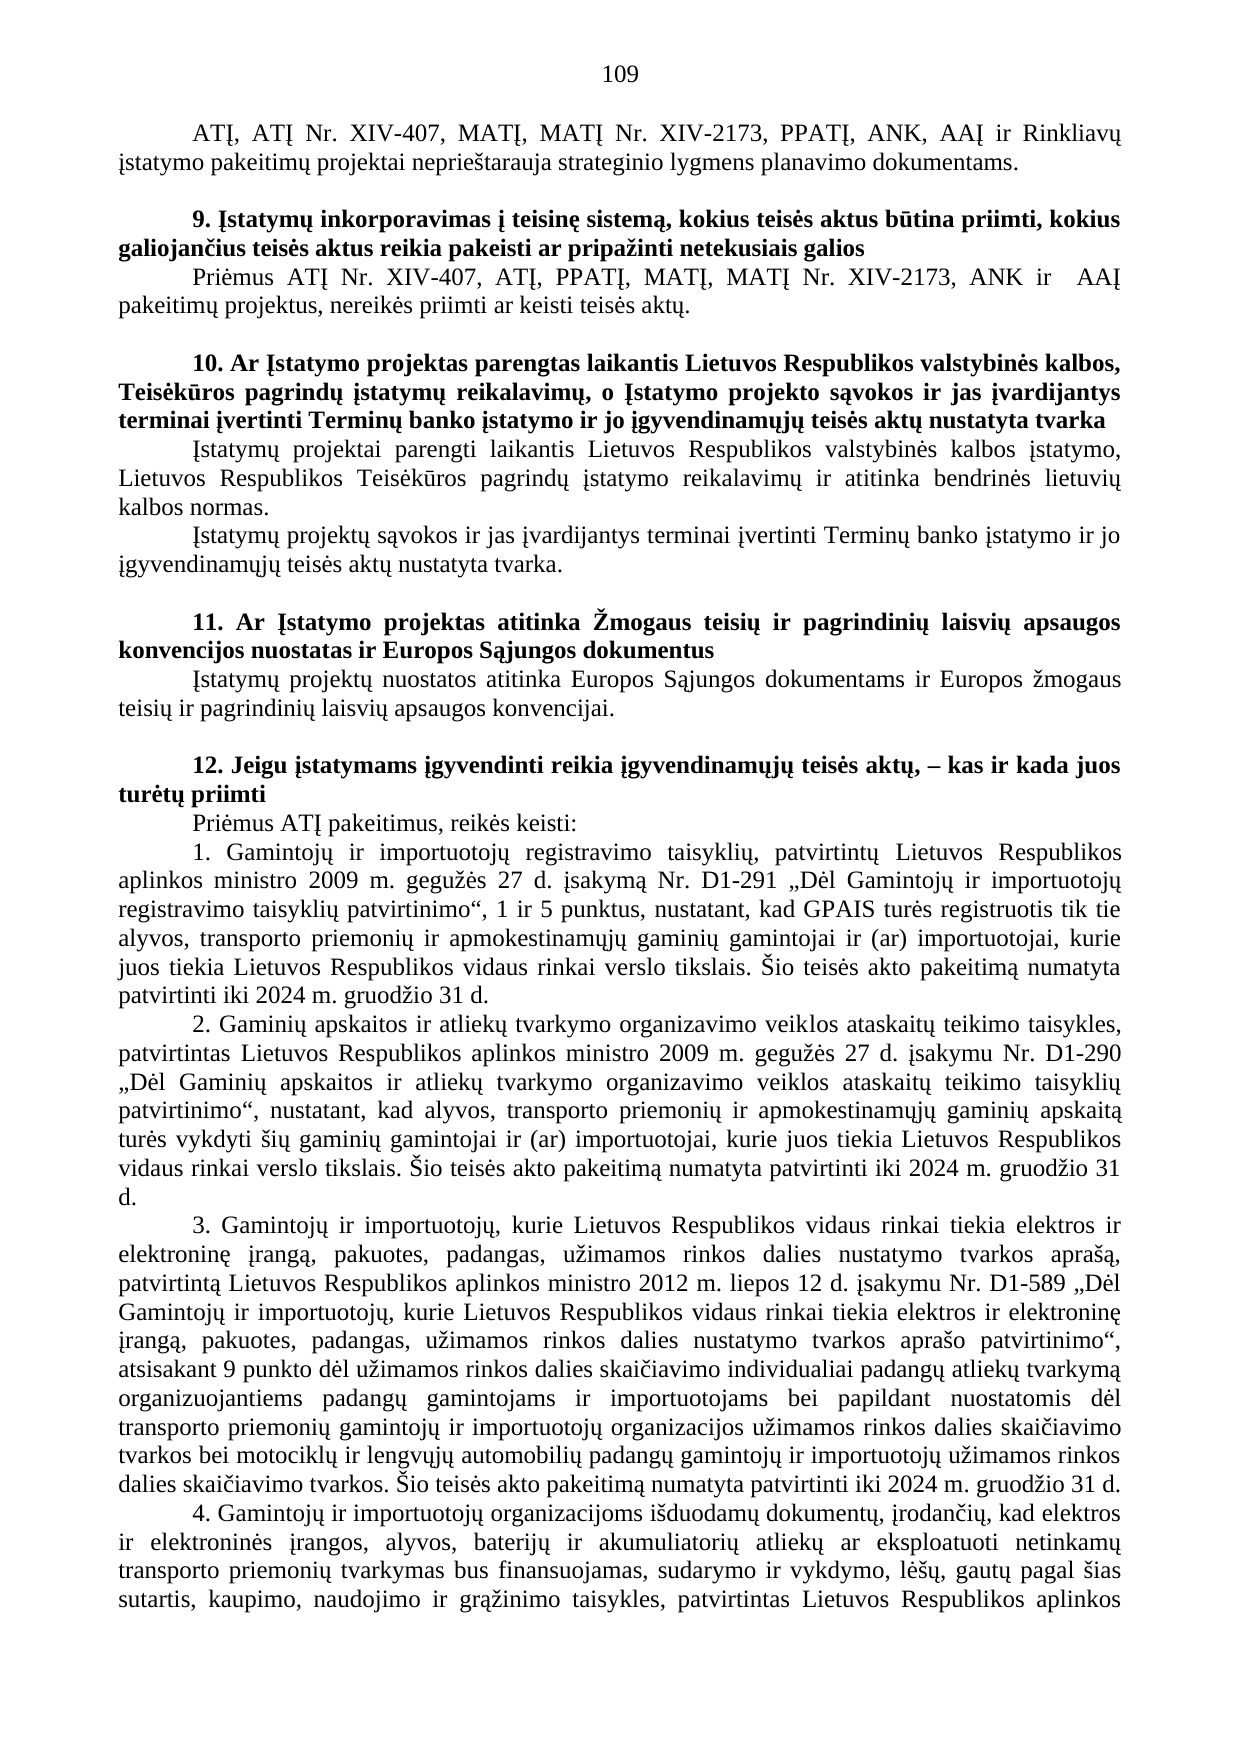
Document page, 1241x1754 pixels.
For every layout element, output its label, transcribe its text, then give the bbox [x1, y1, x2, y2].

text 3. Gamintojų ir importuotojų, kurie Lietuvos Respublikos vidaus rinkai tiekia elektros ir elektroninę įrangą, pakuotes, padangas, užimamos rinkos dalies nustatymo tvarkos aprašą, patvirtintą Lietuvos Respublikos aplinkos ministro 2012 m. liepos 12 d. įsakymu Nr. D1-589 „Dėl Gamintojų ir importuotojų, kurie Lietuvos Respublikos vidaus rinkai tiekia elektros ir elektroninę įrangą, pakuotes, padangas, užimamos rinkos dalies nustatymo tvarkos aprašo patvirtinimo“, atsisakant 9 punkto dėl užimamos rinkos dalies skaičiavimo individualiai padangų atliekų tvarkymą organizuojantiems padangų gamintojams ir importuotojams bei papildant nuostatomis dėl transporto priemonių gamintojų ir importuotojų organizacijos užimamos rinkos dalies skaičiavimo tvarkos bei motociklų ir lengvųjų automobilių padangų gamintojų ir importuotojų užimamos rinkos dalies skaičiavimo tvarkos. Šio teisės akto pakeitimą numatyta patvirtinti iki 2024 m. gruodžio 31 d. [118, 1211, 1122, 1498]
text Priėmus ATĮ pakeitimus, reikės keisti: [118, 808, 1122, 837]
text Įstatymų projektai parengti laikantis Lietuvos Respublikos valstybinės kalbos įstatymo, Lietuvos Respublikos Teisėkūros pagrindų įstatymo reikalavimų ir atitinka bendrinės lietuvių kalbos normas. [118, 434, 1122, 521]
text 12. Jeigu įstatymams įgyvendinti reikia įgyvendinamųjų teisės aktų, – kas ir kada juos turėtų priimti [118, 751, 1122, 808]
text Įstatymų projektų nuostatos atitinka Europos Sąjungos dokumentams ir Europos žmogaus teisių ir pagrindinių laisvių apsaugos konvencijai. [118, 664, 1122, 722]
text 9. Įstatymų inkorporavimas į teisinę sistemą, kokius teisės aktus būtina priimti, kokius galiojančius teisės aktus reikia pakeisti ar pripažinti netekusiais galios [118, 204, 1122, 262]
text 2. Gaminių apskaitos ir atliekų tvarkymo organizavimo veiklos ataskaitų teikimo taisykles, patvirtintas Lietuvos Respublikos aplinkos ministro 2009 m. gegužės 27 d. įsakymu Nr. D1-290 „Dėl Gaminių apskaitos ir atliekų tvarkymo organizavimo veiklos ataskaitų teikimo taisyklių patvirtinimo“, nustatant, kad alyvos, transporto priemonių ir apmokestinamųjų gaminių apskaitą turės vykdyti šių gaminių gamintojai ir (ar) importuotojai, kurie juos tiekia Lietuvos Respublikos vidaus rinkai verslo tikslais. Šio teisės akto pakeitimą numatyta patvirtinti iki 2024 m. gruodžio 31 d. [118, 1009, 1122, 1211]
text 11. Ar Įstatymo projektas atitinka Žmogaus teisių ir pagrindinių laisvių apsaugos konvencijos nuostatas ir Europos Sąjungos dokumentus [118, 607, 1122, 664]
text 1. Gamintojų ir importuotojų registravimo taisyklių, patvirtintų Lietuvos Respublikos aplinkos ministro 2009 m. gegužės 27 d. įsakymą Nr. D1-291 „Dėl Gamintojų ir importuotojų registravimo taisyklių patvirtinimo“, 1 ir 5 punktus, nustatant, kad GPAIS turės registruotis tik tie alyvos, transporto priemonių ir apmokestinamųjų gaminių gamintojai ir (ar) importuotojai, kurie juos tiekia Lietuvos Respublikos vidaus rinkai verslo tikslais. Šio teisės akto pakeitimą numatyta patvirtinti iki 2024 m. gruodžio 31 d. [118, 837, 1122, 1009]
text Įstatymų projektų sąvokos ir jas įvardijantys terminai įvertinti Terminų banko įstatymo ir jo įgyvendinamųjų teisės aktų nustatyta tvarka. [118, 521, 1122, 578]
text Priėmus ATĮ Nr. XIV-407, ATĮ, PPATĮ, MATĮ, MATĮ Nr. XIV-2173, ANK ir AAĮ pakeitimų projektus, nereikės priimti ar keisti teisės aktų. [118, 262, 1122, 319]
text 10. Ar Įstatymo projektas parengtas laikantis Lietuvos Respublikos valstybinės kalbos, Teisėkūros pagrindų įstatymų reikalavimų, o Įstatymo projekto sąvokos ir jas įvardijantys terminai įvertinti Terminų banko įstatymo ir jo įgyvendinamųjų teisės aktų nustatyta tvarka [118, 348, 1122, 434]
text ATĮ, ATĮ Nr. XIV-407, MATĮ, MATĮ Nr. XIV-2173, PPATĮ, ANK, AAĮ ir Rinkliavų įstatymo pakeitimų projektai neprieštarauja strateginio lygmens planavimo dokumentams. [118, 118, 1122, 176]
text 4. Gamintojų ir importuotojų organizacijoms išduodamų dokumentų, įrodančių, kad elektros ir elektroninės įrangos, alyvos, baterijų ir akumuliatorių atliekų ar eksploatuoti netinkamų transporto priemonių tvarkymas bus finansuojamas, sudarymo ir vykdymo, lėšų, gautų pagal šias sutartis, kaupimo, naudojimo ir grąžinimo taisykles, patvirtintas Lietuvos Respublikos aplinkos [118, 1498, 1122, 1613]
